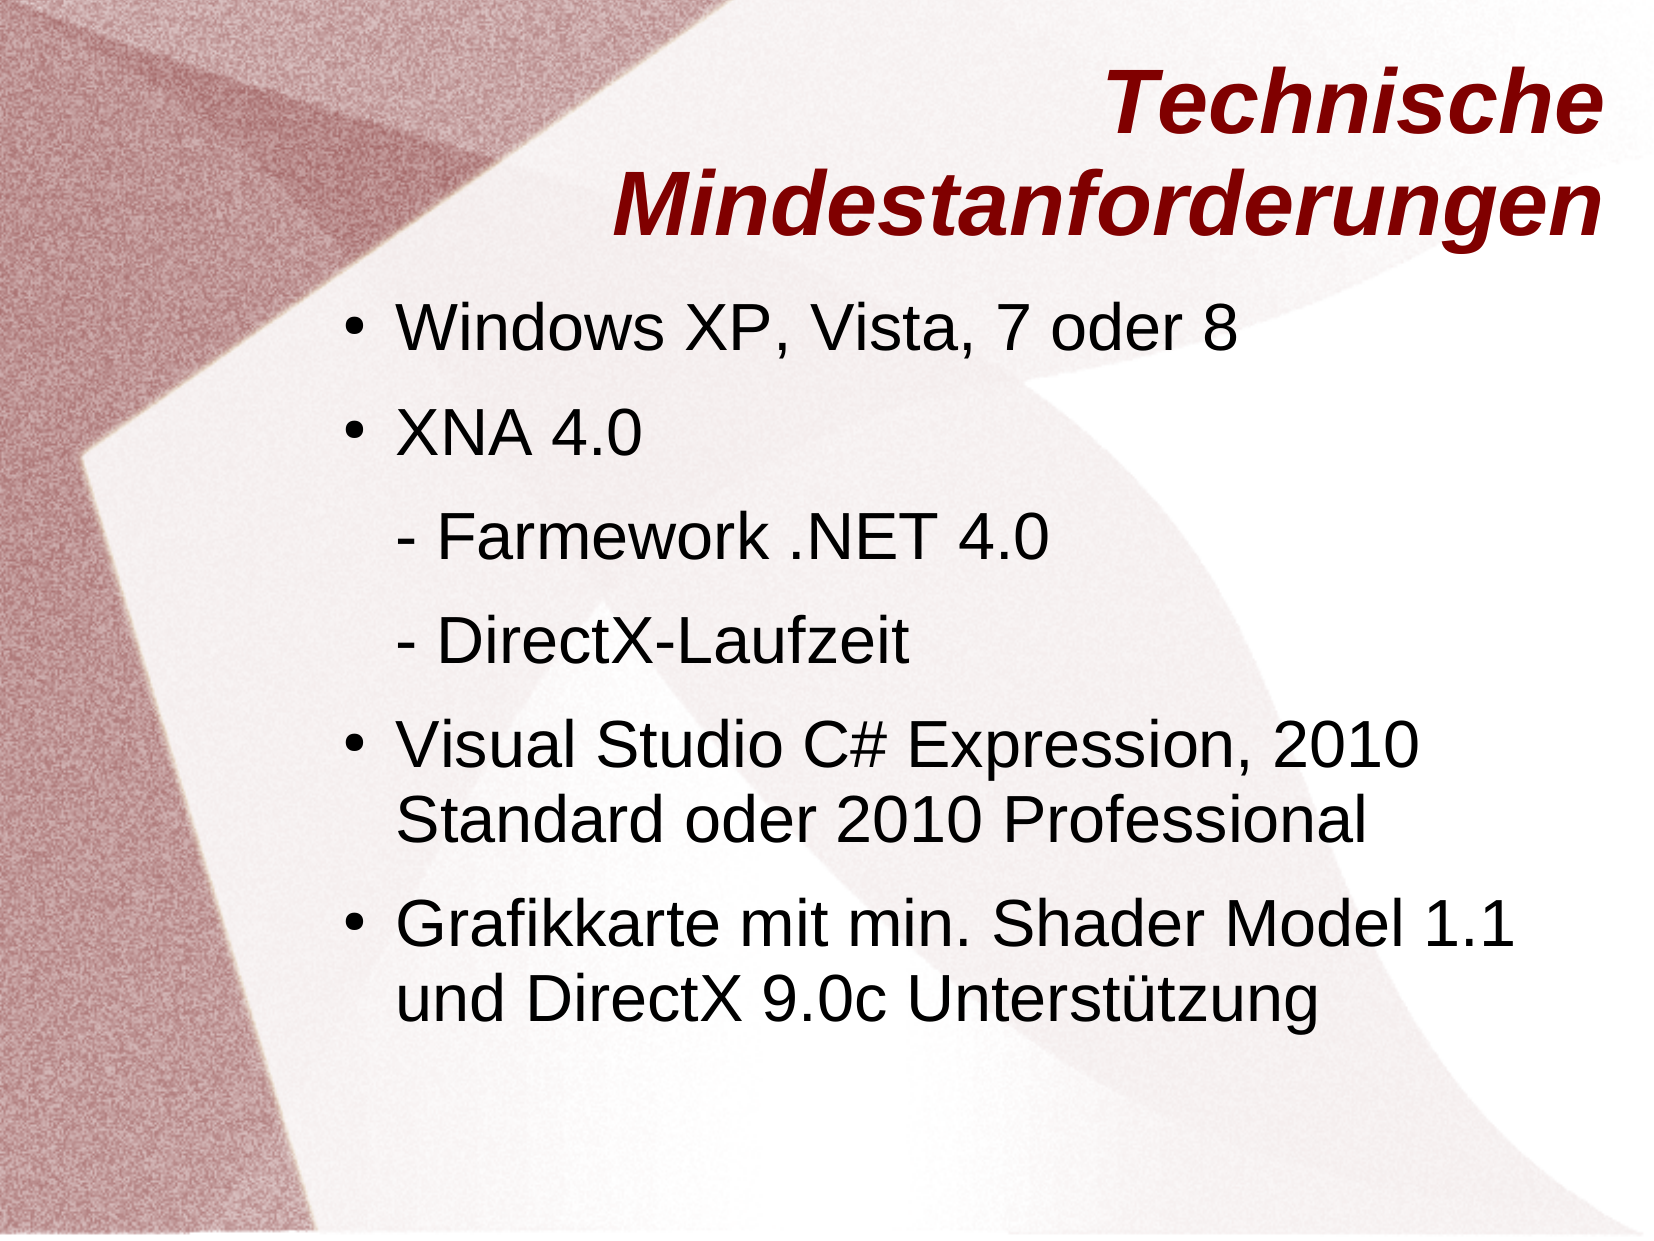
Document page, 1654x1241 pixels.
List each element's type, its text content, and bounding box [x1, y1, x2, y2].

list Windows XP, Vista, 7 oder 8 XNA 4.0 - Farmework .NET 4.0 - DirectX-Laufzeit Visual Studio C# Expression, 2010 Standard oder 2010 Professional Grafikkarte mit min. Shader Model 1.1 und DirectX 9.0c Unterstützung [324, 290, 1601, 1037]
title Technische Mindestanforderungen [596, 49, 1607, 257]
picture [0, 0, 1654, 1241]
